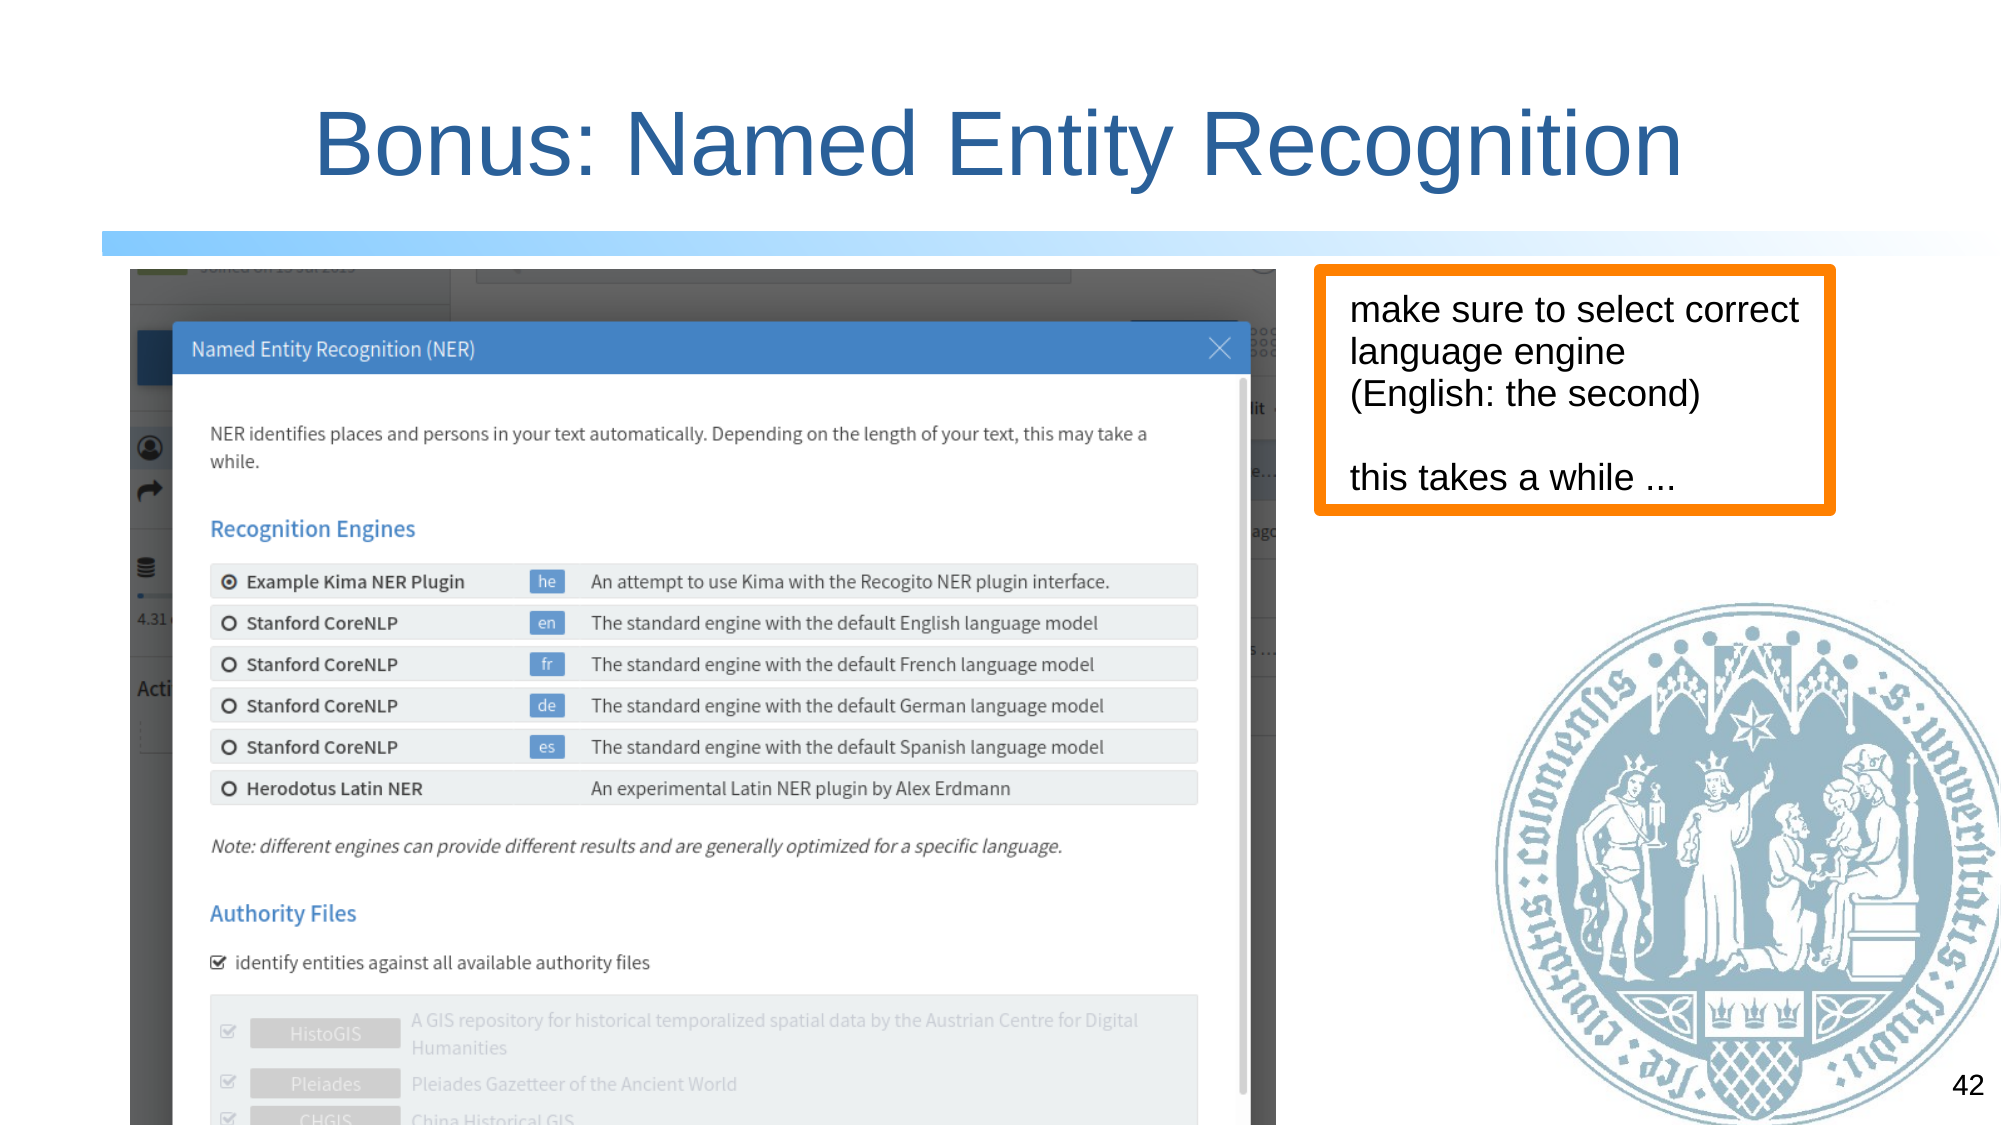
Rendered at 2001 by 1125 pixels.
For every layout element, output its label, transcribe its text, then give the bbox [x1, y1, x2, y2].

picture [130, 269, 1276, 1125]
title Bonus: Named Entity Recognition [99, 45, 1900, 233]
text_box [1320, 270, 1831, 511]
